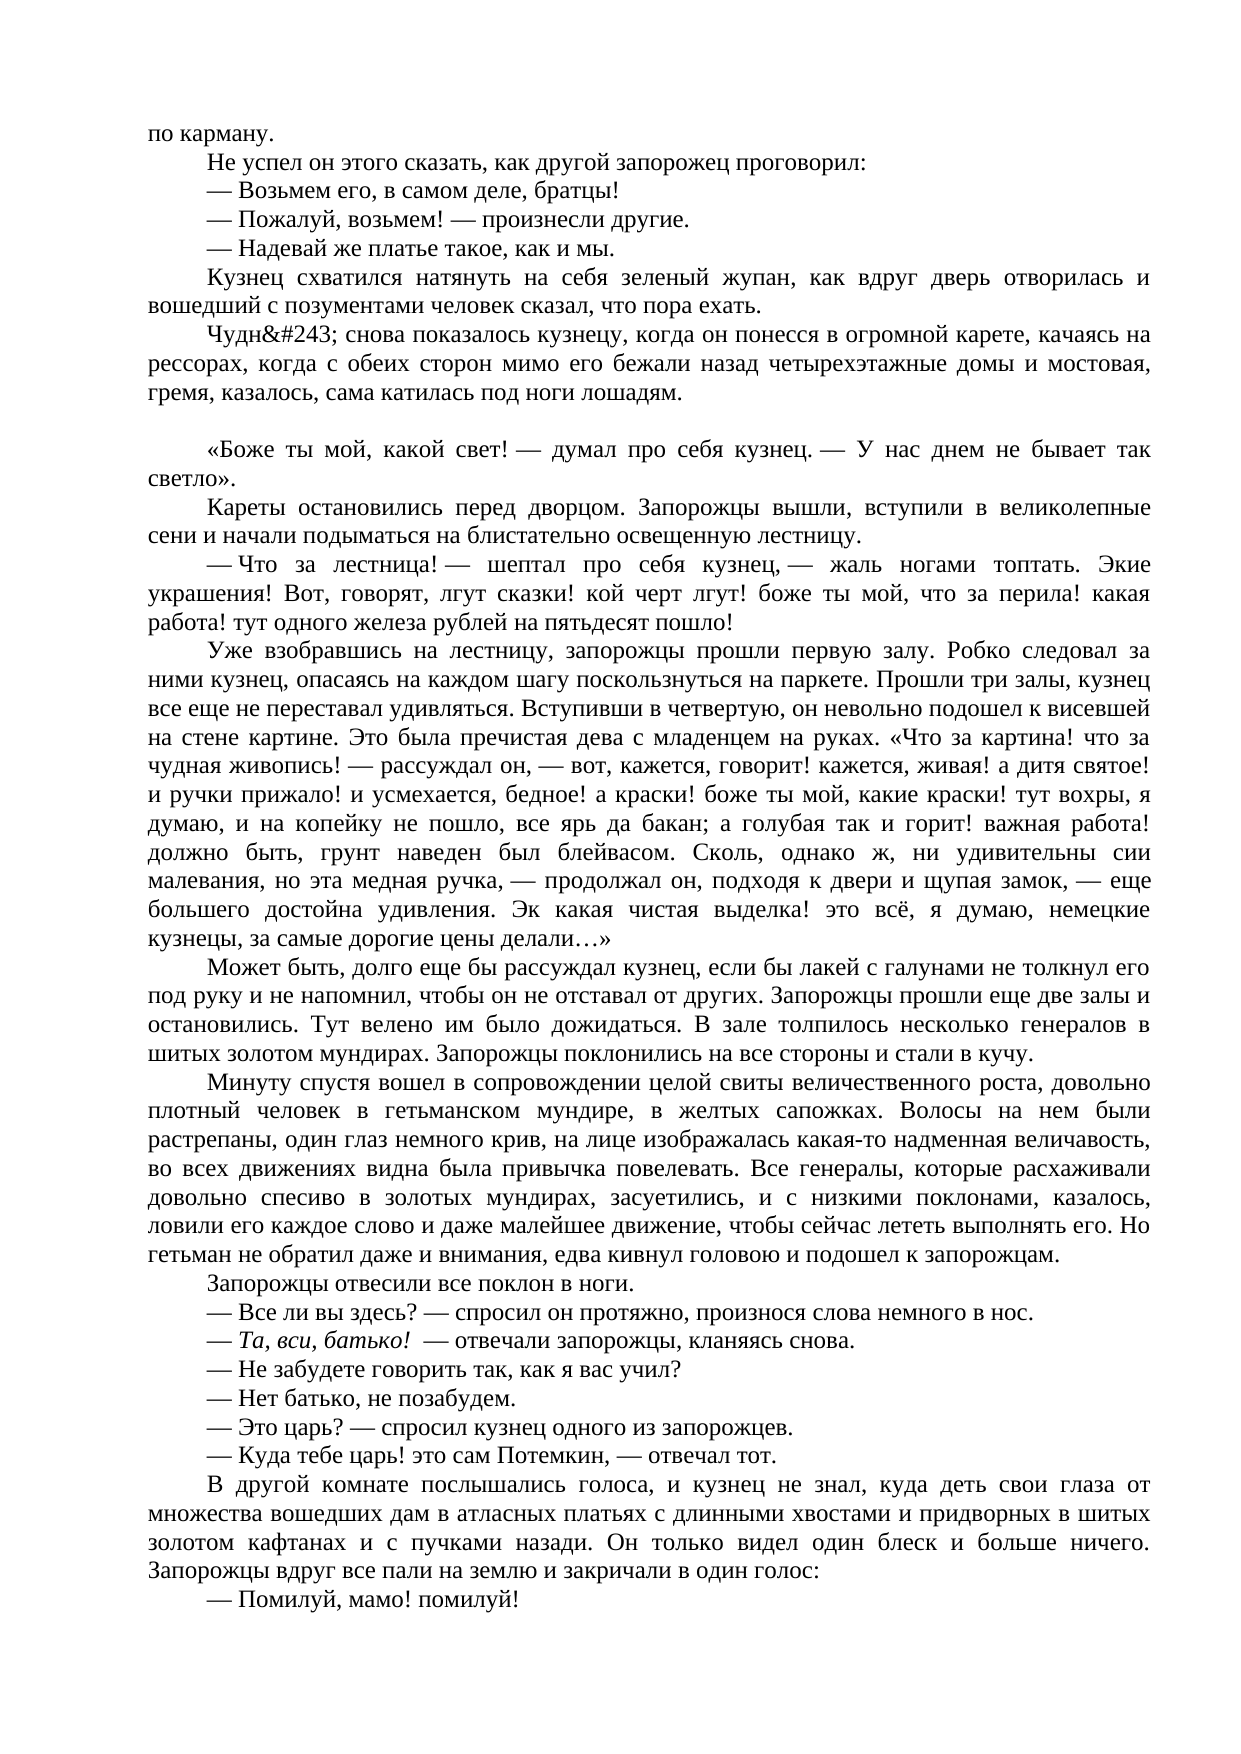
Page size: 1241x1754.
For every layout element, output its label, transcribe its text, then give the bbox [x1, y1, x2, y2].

text Чудн&#243; снова показалось кузнецу, когда он понесся в огромной карете, качаясь на рессорах, когда с обеих сторон мимо его бежали назад четырехэтажные домы и мостовая, гремя, казалось, сама катилась под ноги лошадям. [148, 319, 1152, 406]
text «Боже ты мой, какой свет! — думал про себя кузнец. — У нас днем не бывает так светло». [148, 434, 1152, 492]
text Уже взобравшись на лестницу, запорожцы прошли первую залу. Робко следовал за ними кузнец, опасаясь на каждом шагу поскользнуться на паркете. Прошли три залы, кузнец все еще не переставал удивляться. Вступивши в четвертую, он невольно подошел к висевшей на стене картине. Это была пречистая дева с младенцем на руках. «Что за картина! что за чудная живопись! — рассуждал он, — вот, кажется, говорит! кажется, живая! а дитя святое! и ручки прижало! и усмехается, бедное! а краски! боже ты мой, какие краски! тут вохры, я думаю, и на копейку не пошло, все ярь да бакан; а голубая так и горит! важная работа! должно быть, грунт наведен был блейвасом. Сколь, однако ж, ни удивительны сии малевания, но эта медная ручка, — продолжал он, подходя к двери и щупая замок, — еще большего достойна удивления. Эк какая чистая выделка! это всё, я думаю, немецкие кузнецы, за самые дорогие цены делали…» [148, 636, 1152, 952]
text Кареты остановились перед дворцом. Запорожцы вышли, вступили в великолепные сени и начали подыматься на блистательно освещенную лестницу. [148, 492, 1152, 549]
text Кузнец схватился натянуть на себя зеленый жупан, как вдруг дверь отворилась и вошедший с позументами человек сказал, что пора ехать. [148, 262, 1152, 319]
text В другой комнате послышались голоса, и кузнец не знал, куда деть свои глаза от множества вошедших дам в атласных платьях с длинными хвостами и придворных в шитых золотом кафтанах и с пучками назади. Он только видел один блеск и больше ничего. Запорожцы вдруг все пали на землю и закричали в один голос: [148, 1469, 1152, 1584]
text — Куда тебе царь! это сам Потемкин, — отвечал тот. [148, 1441, 1152, 1469]
text — Что за лестница! — шептал про себя кузнец, — жаль ногами топтать. Экие украшения! Вот, говорят, лгут сказки! кой черт лгут! боже ты мой, что за перила! какая работа! тут одного железа рублей на пятьдесят пошло! [148, 549, 1152, 636]
text Запорожцы отвесили все поклон в ноги. [148, 1268, 1152, 1297]
text — Возьмем его, в самом деле, братцы! [148, 176, 1152, 204]
text — Пожалуй, возьмем! — произнесли другие. [148, 204, 1152, 233]
text Может быть, долго еще бы рассуждал кузнец, если бы лакей с галунами не толкнул его под руку и не напомнил, чтобы он не отставал от других. Запорожцы прошли еще две залы и остановились. Тут велено им было дожидаться. В зале толпилось несколько генералов в шитых золотом мундирах. Запорожцы поклонились на все стороны и стали в кучу. [148, 952, 1152, 1067]
text — Не забудете говорить так, как я вас учил? [148, 1354, 1152, 1383]
text — Надевай же платье такое, как и мы. [148, 233, 1152, 262]
text Минуту спустя вошел в сопровождении целой свиты величественного роста, довольно плотный человек в гетьманском мундире, в желтых сапожках. Волосы на нем были растрепаны, один глаз немного крив, на лице изображалась какая-то надменная величавость, во всех движениях видна была привычка повелевать. Все генералы, которые расхаживали довольно спесиво в золотых мундирах, засуетились, и с низкими поклонами, казалось, ловили его каждое слово и даже малейшее движение, чтобы сейчас лететь выполнять его. Но гетьман не обратил даже и внимания, едва кивнул головою и подошел к запорожцам. [148, 1067, 1152, 1268]
text — Все ли вы здесь? — спросил он протяжно, произнося слова немного в нос. [148, 1297, 1152, 1326]
text Не успел он этого сказать, как другой запорожец проговорил: [148, 147, 1152, 176]
text — Нет батько, не позабудем. [148, 1383, 1152, 1412]
text — Та, вси, батько! — отвечали запорожцы, кланяясь снова. [148, 1326, 1152, 1354]
text по карману. [148, 118, 1152, 147]
text — Это царь? — спросил кузнец одного из запорожцев. [148, 1412, 1152, 1441]
text — Помилуй, мамо! помилуй! [148, 1584, 1152, 1613]
